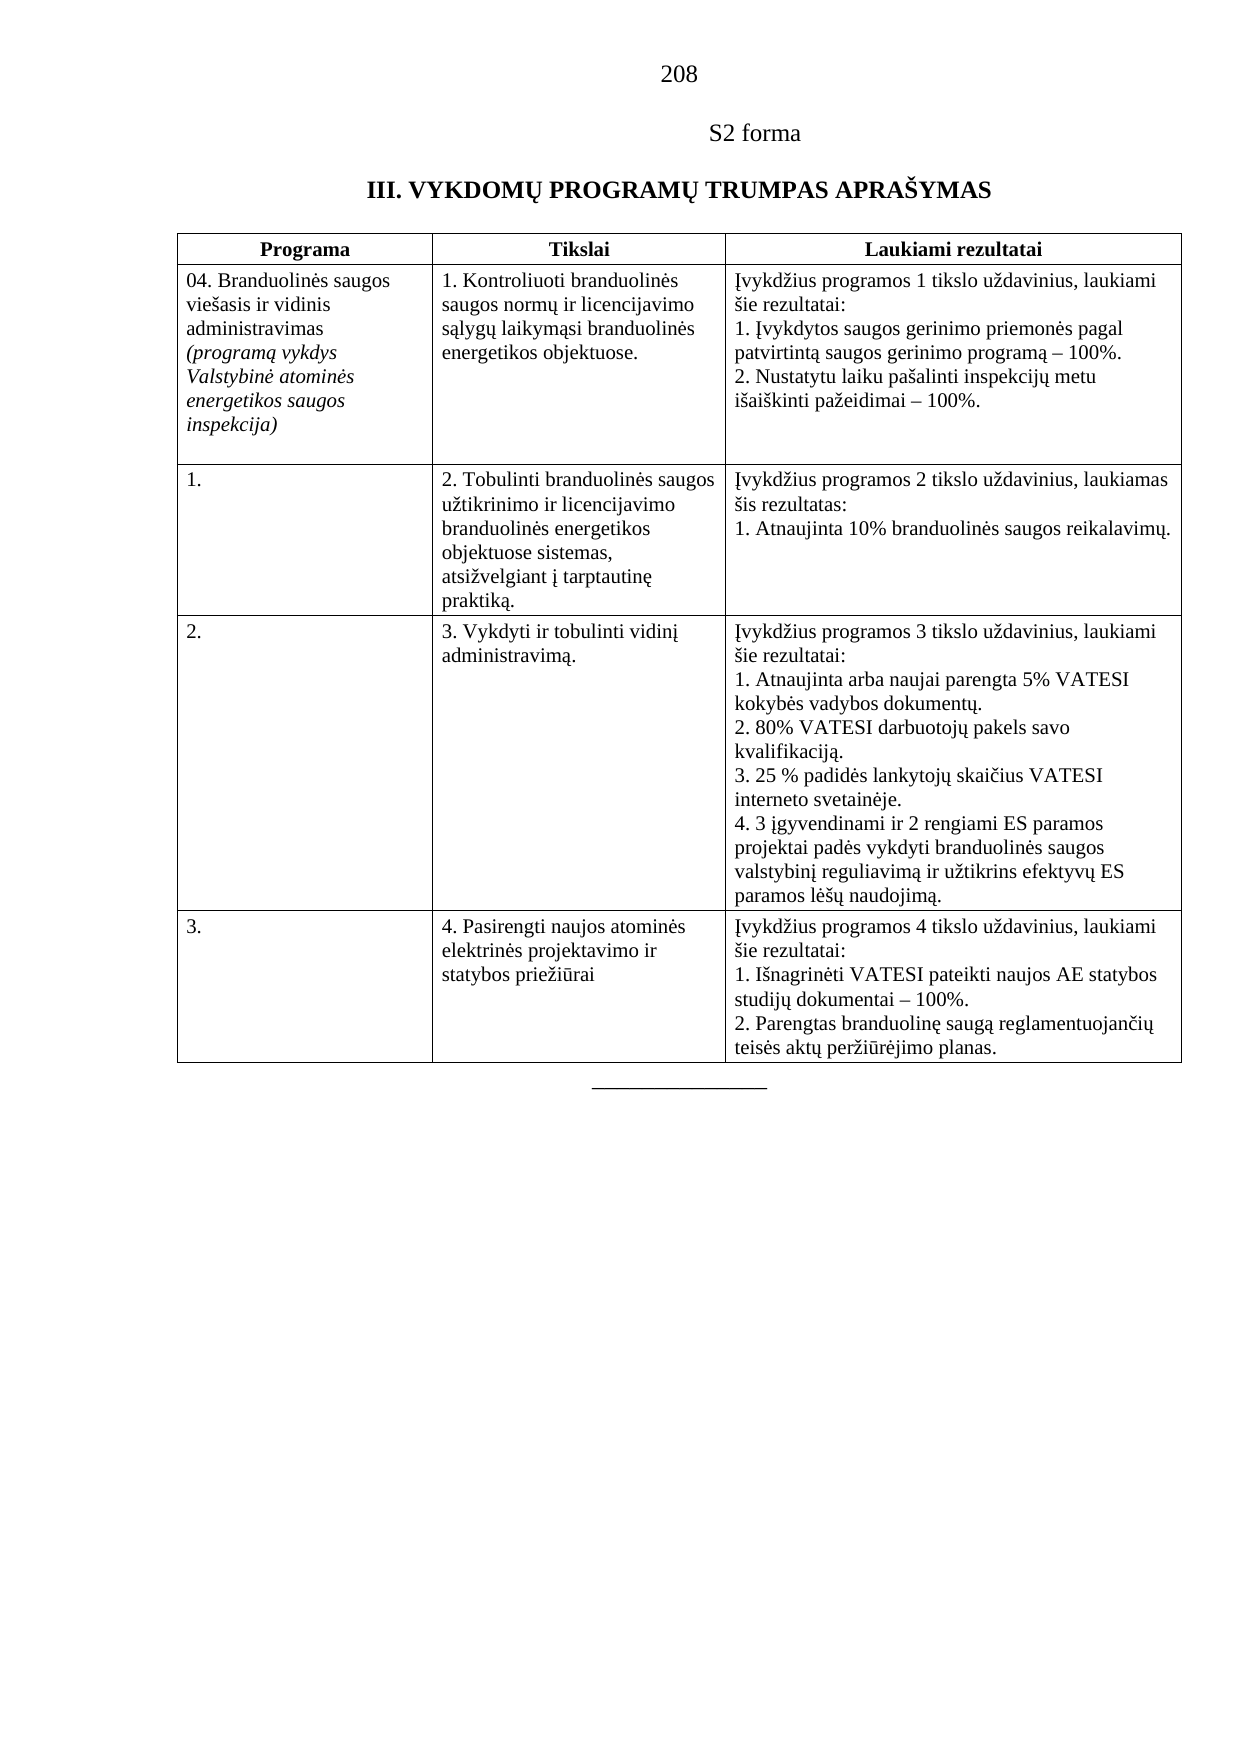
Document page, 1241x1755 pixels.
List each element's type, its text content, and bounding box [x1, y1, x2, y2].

table_cell 1. Kontroliuoti branduolinės saugos normų ir licencijavimo sąlygų laikymąsi branduolinės energetikos objektuose. [433, 265, 725, 463]
table_cell 3. Vykdyti ir tobulinti vidinį administravimą. [433, 616, 725, 910]
text ______________ [177, 1063, 1181, 1091]
table_cell 2. Tobulinti branduolinės saugos užtikrinimo ir licencijavimo branduolinės energetikos objektuose sistemas, atsižvelgiant į tarptautinę praktiką. [433, 465, 725, 615]
table_header Tikslai [433, 234, 725, 264]
table_cell 04. Branduolinės saugos viešasis ir vidinis administravimas (programą vykdys Valstybinė atominės energetikos saugos inspekcija) [178, 265, 432, 463]
table_cell Įvykdžius programos 1 tikslo uždavinius, laukiami šie rezultatai: 1. Įvykdytos saugos gerinimo priemonės pagal patvirtintą saugos gerinimo programą – 100%. 2. Nustatytu laiku pašalinti inspekcijų metu išaiškinti pažeidimai – 100%. [726, 265, 1181, 463]
table_header Programa [178, 234, 432, 264]
table_cell 3. [178, 911, 432, 1062]
table_cell 2. [178, 616, 432, 910]
table_cell Įvykdžius programos 2 tikslo uždavinius, laukiamas šis rezultatas: 1. Atnaujinta 10% branduolinės saugos reikalavimų. [726, 465, 1181, 615]
table_header Laukiami rezultatai [726, 234, 1181, 264]
table_cell 4. Pasirengti naujos atominės elektrinės projektavimo ir statybos priežiūrai [433, 911, 725, 1062]
table_cell Įvykdžius programos 3 tikslo uždavinius, laukiami šie rezultatai: 1. Atnaujinta arba naujai parengta 5% VATESI kokybės vadybos dokumentų. 2. 80% VATESI darbuotojų pakels savo kvalifikaciją. 3. 25 % padidės lankytojų skaičius VATESI interneto svetainėje. 4. 3 įgyvendinami ir 2 rengiami ES paramos projektai padės vykdyti branduolinės saugos valstybinį reguliavimą ir užtikrins efektyvų ES paramos lėšų naudojimą. [726, 616, 1181, 910]
text S2 forma [177, 118, 1181, 147]
table_cell 1. [178, 465, 432, 615]
text III. VYKDOMŲ PROGRAMŲ TRUMPAS APRAŠYMAS [177, 176, 1181, 204]
table_cell Įvykdžius programos 4 tikslo uždavinius, laukiami šie rezultatai: 1. Išnagrinėti VATESI pateikti naujos AE statybos studijų dokumentai – 100%. 2. Parengtas branduolinę saugą reglamentuojančių teisės aktų peržiūrėjimo planas. [726, 911, 1181, 1062]
